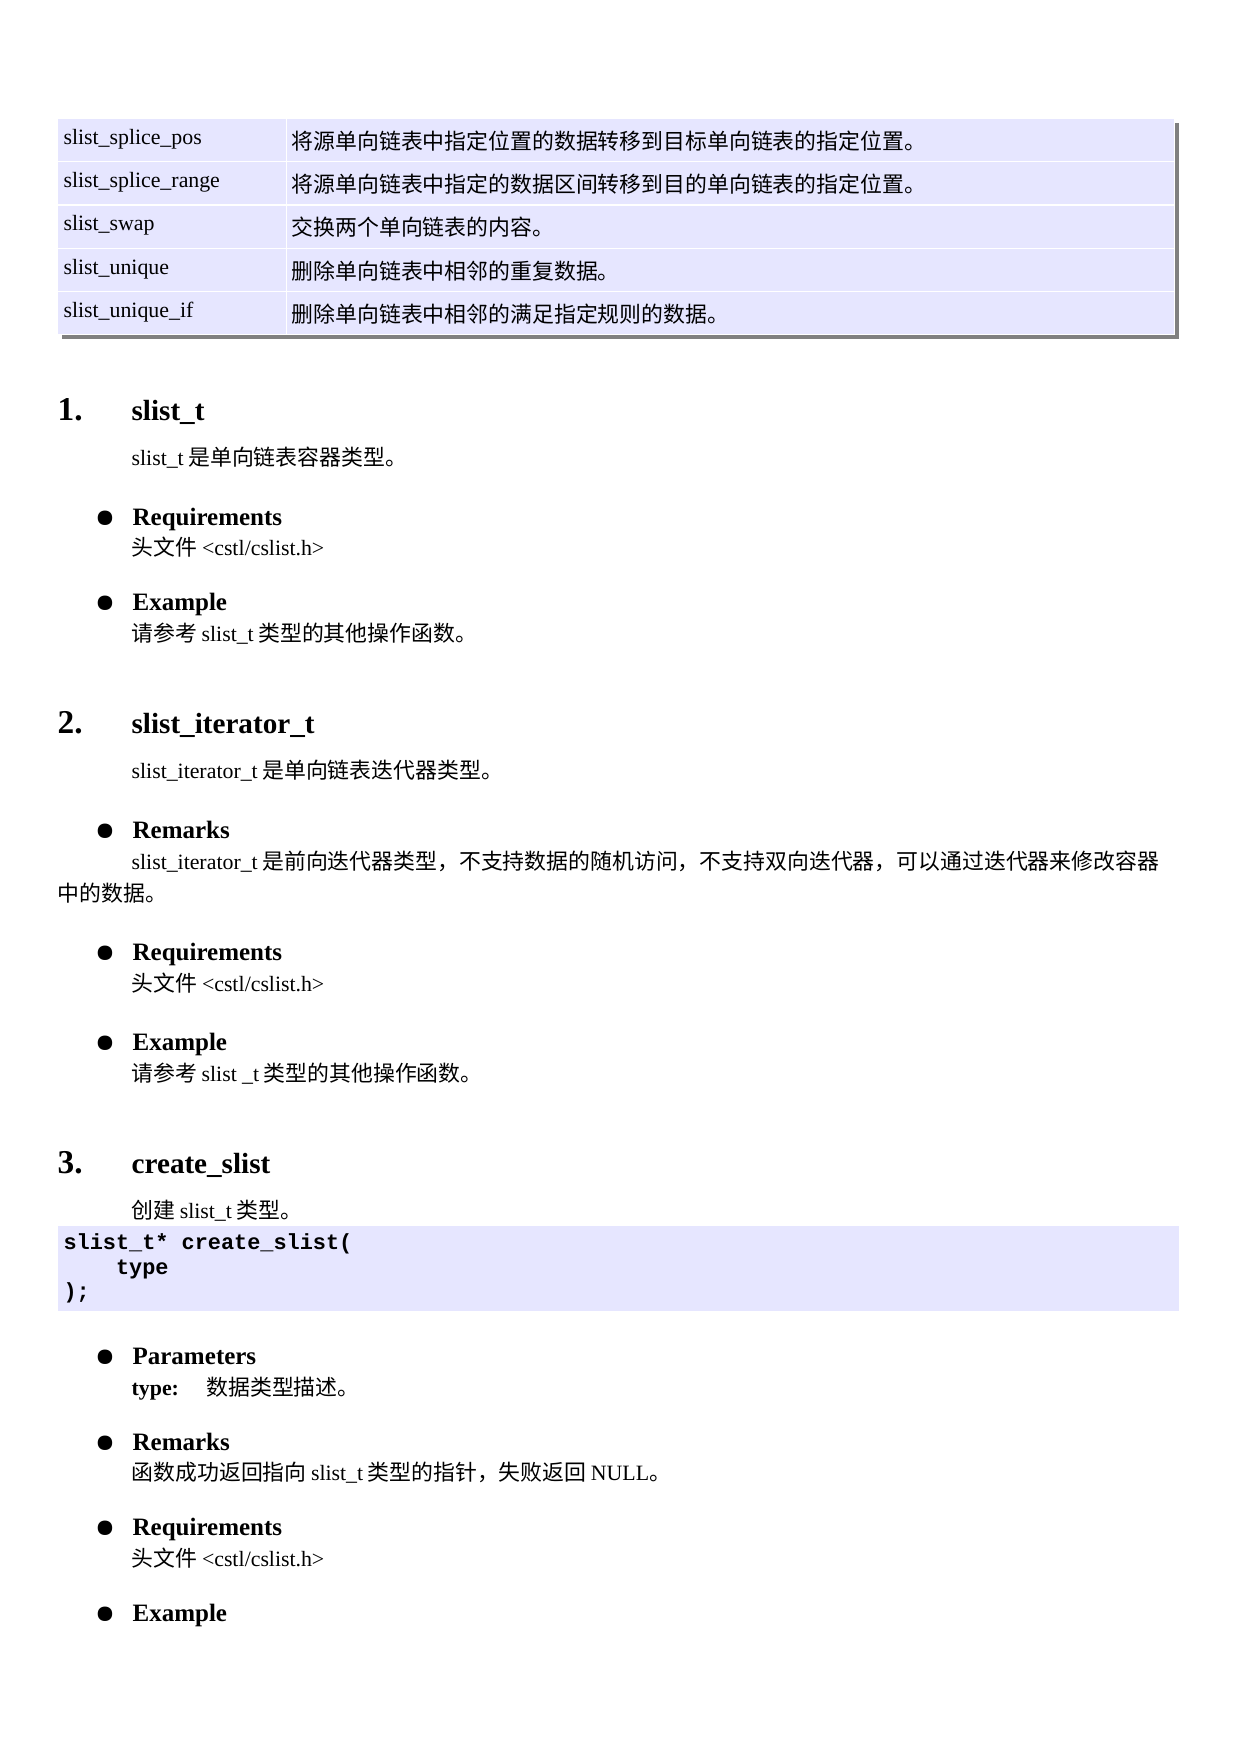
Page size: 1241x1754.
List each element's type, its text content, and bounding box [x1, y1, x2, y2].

text 头文件 <cstl/cslist.h> [57, 1541, 1179, 1573]
text 创建slist_t类型。 [57, 1193, 1179, 1225]
text 函数成功返回指向slist_t类型的指针，失败返回NULL。 [57, 1455, 1179, 1487]
list Example [95, 1027, 1179, 1056]
list Requirements [95, 937, 1179, 966]
list Remarks [95, 815, 1179, 844]
text slist_iterator_t是前向迭代器类型，不支持数据的随机访问，不支持双向迭代器，可以通过迭代器来修改容器中的数据。 [57, 844, 1179, 907]
subtitle create_slist [57, 1143, 1179, 1181]
table_cell slist_unique_if [58, 292, 286, 334]
text 请参考slist _t类型的其他操作函数。 [57, 1056, 1179, 1088]
table_cell 删除单向链表中相邻的满足指定规则的数据。 [287, 292, 1174, 334]
list Requirements [95, 1512, 1179, 1541]
table_cell 将源单向链表中指定的数据区间转移到目的单向链表的指定位置。 [287, 162, 1174, 204]
subtitle slist_t [57, 389, 1179, 428]
list Requirements [95, 502, 1179, 530]
table_cell 将源单向链表中指定位置的数据转移到目标单向链表的指定位置。 [287, 119, 1174, 161]
text type: 数据类型描述。 [57, 1370, 1179, 1401]
text slist_t是单向链表容器类型。 [57, 440, 1179, 472]
subtitle slist_iterator_t [57, 703, 1179, 741]
text 头文件 <cstl/cslist.h> [57, 966, 1179, 997]
list Example [95, 587, 1179, 616]
text 头文件 <cstl/cslist.h> [57, 530, 1179, 562]
list Remarks [95, 1427, 1179, 1455]
table_header slist_t* create_slist( type ); [58, 1226, 1179, 1311]
table_cell 删除单向链表中相邻的重复数据。 [287, 249, 1174, 291]
list Example [95, 1598, 1179, 1627]
table_cell slist_swap [58, 206, 286, 248]
text 请参考slist_t类型的其他操作函数。 [57, 616, 1179, 648]
list Parameters [95, 1341, 1179, 1370]
table_cell slist_unique [58, 249, 286, 291]
text slist_iterator_t是单向链表迭代器类型。 [57, 753, 1179, 785]
table_cell slist_splice_range [58, 162, 286, 204]
table_cell slist_splice_pos [58, 119, 286, 161]
table_cell 交换两个单向链表的内容。 [287, 206, 1174, 248]
